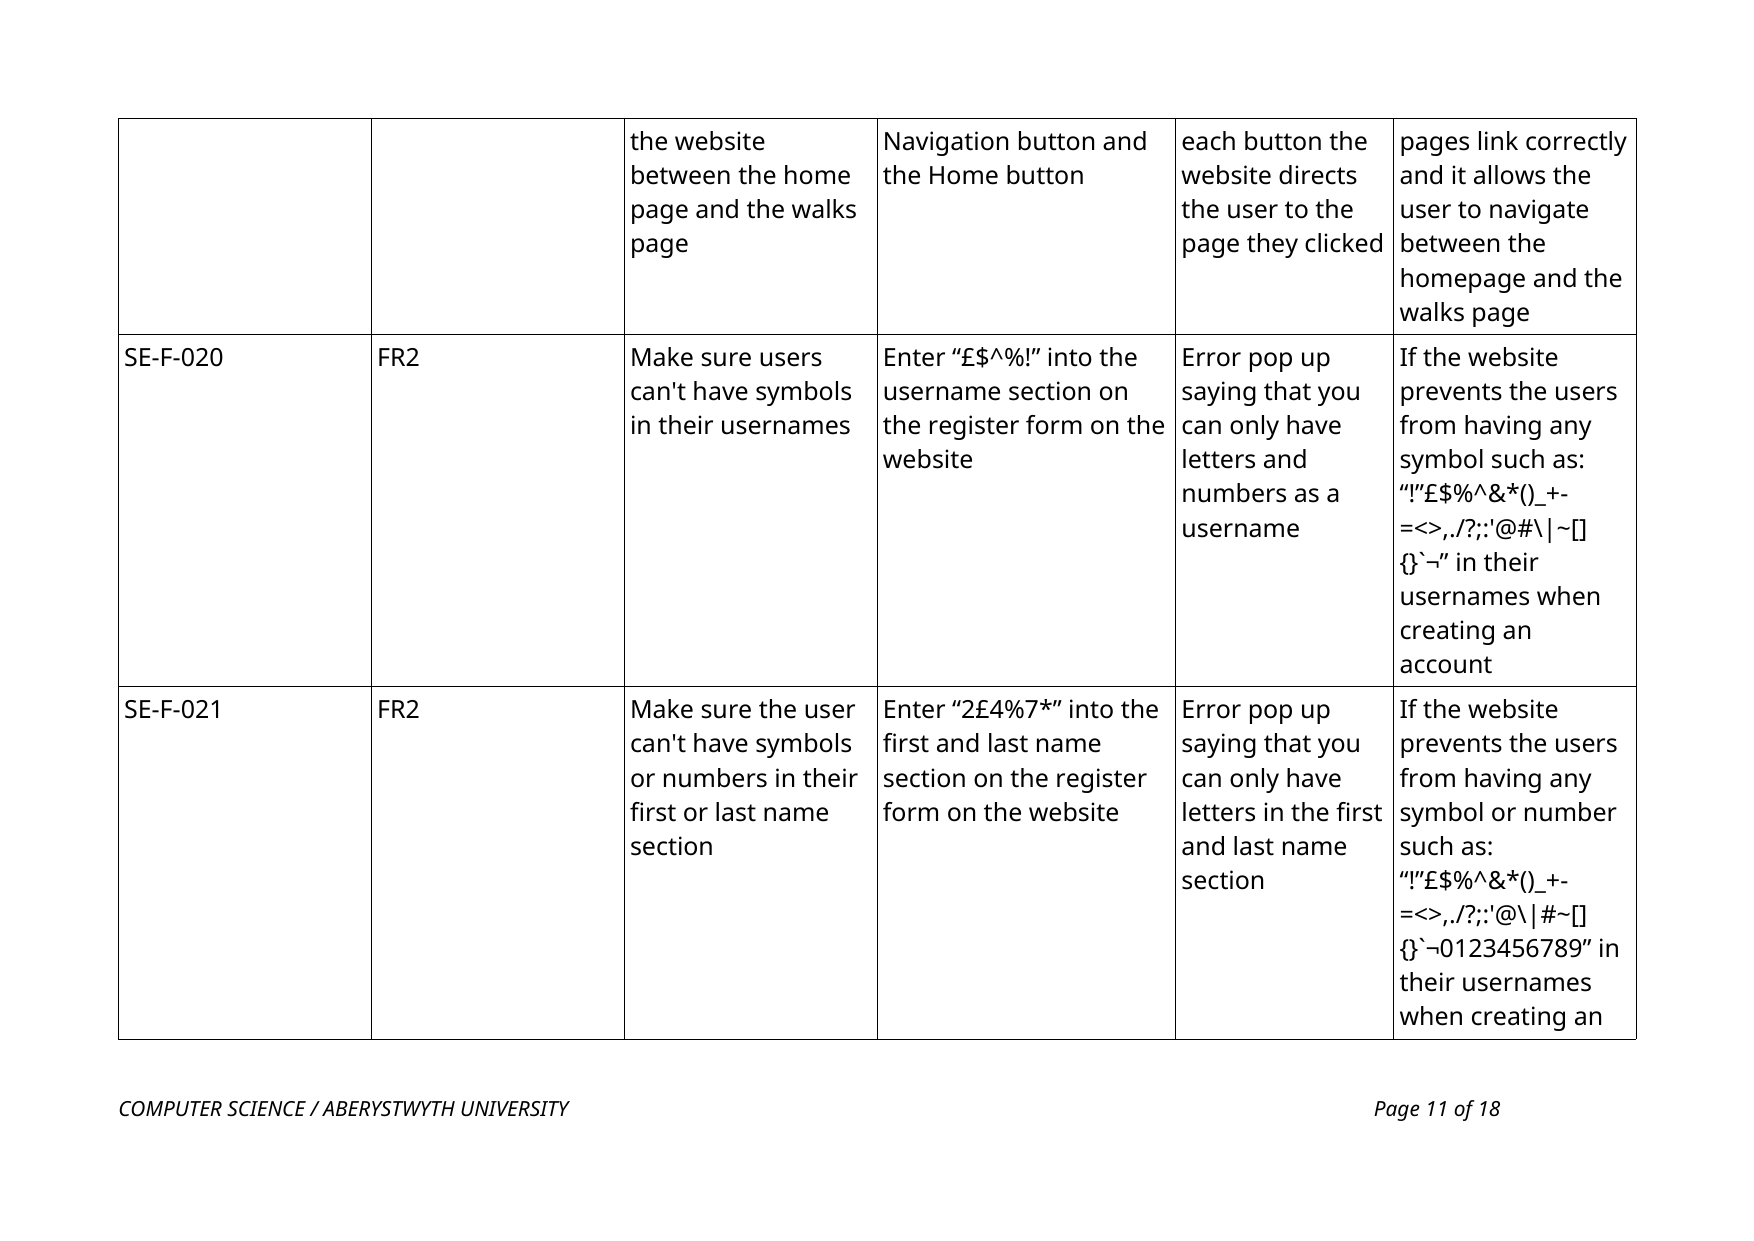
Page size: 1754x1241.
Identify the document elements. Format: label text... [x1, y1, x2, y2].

table_cell each button the website directs the user to the page they clicked [1176, 119, 1393, 334]
table_cell Error pop up saying that you can only have letters and numbers as a username [1176, 335, 1393, 686]
table_cell Navigation button and the Home button [878, 119, 1175, 334]
table_cell FR2 [372, 687, 624, 1038]
table_cell the website between the home page and the walks page [625, 119, 877, 334]
table_cell Enter “2£4%7*” into the first and last name section on the register form on the website [878, 687, 1175, 1038]
table_cell [372, 119, 624, 334]
table_cell Make sure users can't have symbols in their usernames [625, 335, 877, 686]
table_cell Error pop up saying that you can only have letters in the first and last name section [1176, 687, 1393, 1038]
table_cell SE-F-021 [119, 687, 371, 1038]
table_cell pages link correctly and it allows the user to navigate between the homepage and the walks page [1394, 119, 1636, 334]
table_cell If the website prevents the users from having any symbol such as: “!”£$%^&*()_+-=<>,./?;:'@#\|~[]{}`¬” in their usernames when creating an account [1394, 335, 1636, 686]
table_cell Enter “£$^%!” into the username section on the register form on the website [878, 335, 1175, 686]
table_cell FR2 [372, 335, 624, 686]
table_cell [119, 119, 371, 334]
table_cell SE-F-020 [119, 335, 371, 686]
table_cell Make sure the user can't have symbols or numbers in their first or last name section [625, 687, 877, 1038]
table_cell If the website prevents the users from having any symbol or number such as: “!”£$%^&*()_+-=<>,./?;:'@\|#~[]{}`¬0123456789” in their usernames when creating an [1394, 687, 1636, 1038]
